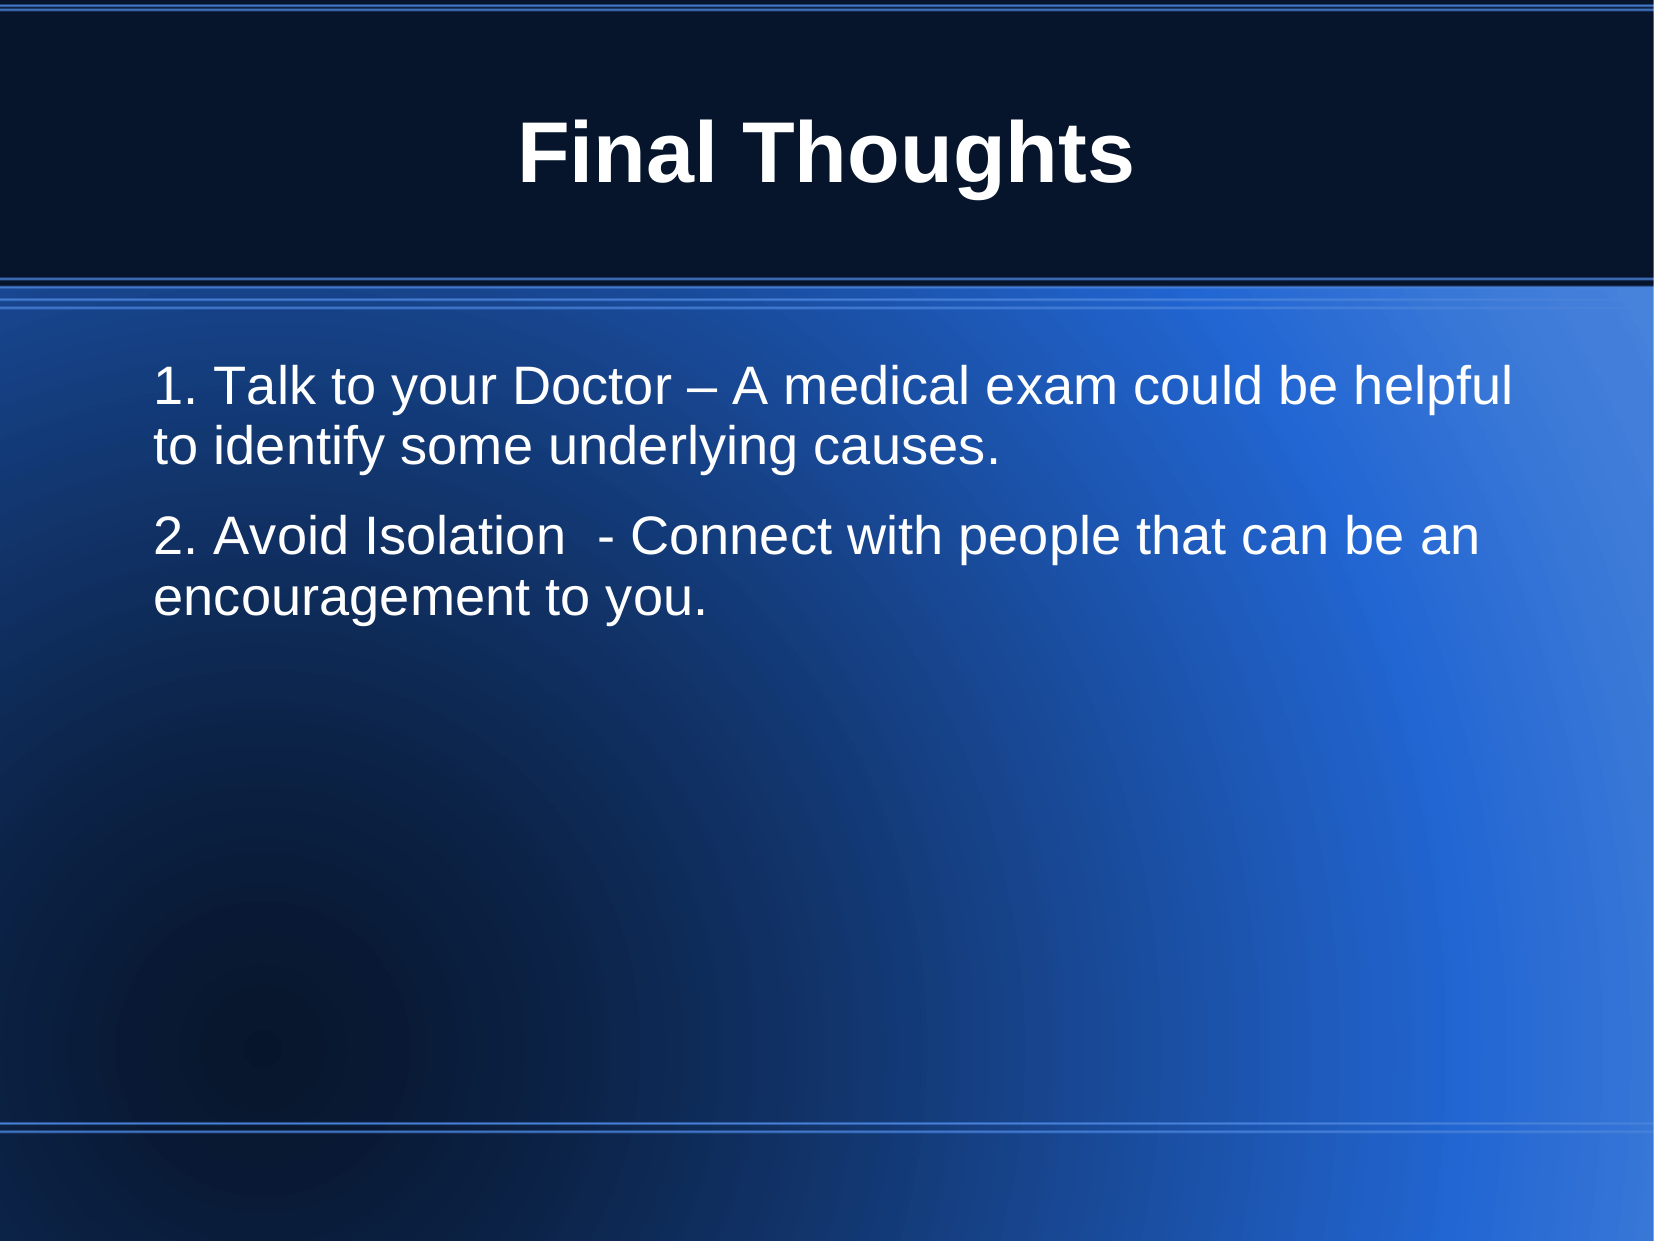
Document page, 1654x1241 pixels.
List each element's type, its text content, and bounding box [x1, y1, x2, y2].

list 1. Talk to your Doctor – A medical exam could be helpful to identify some underlying causes. 2. Avoid Isolation - Connect with people that can be an encouragement to you. [82, 355, 1571, 1058]
picture [0, 0, 1654, 1241]
title Final Thoughts [82, 49, 1571, 257]
